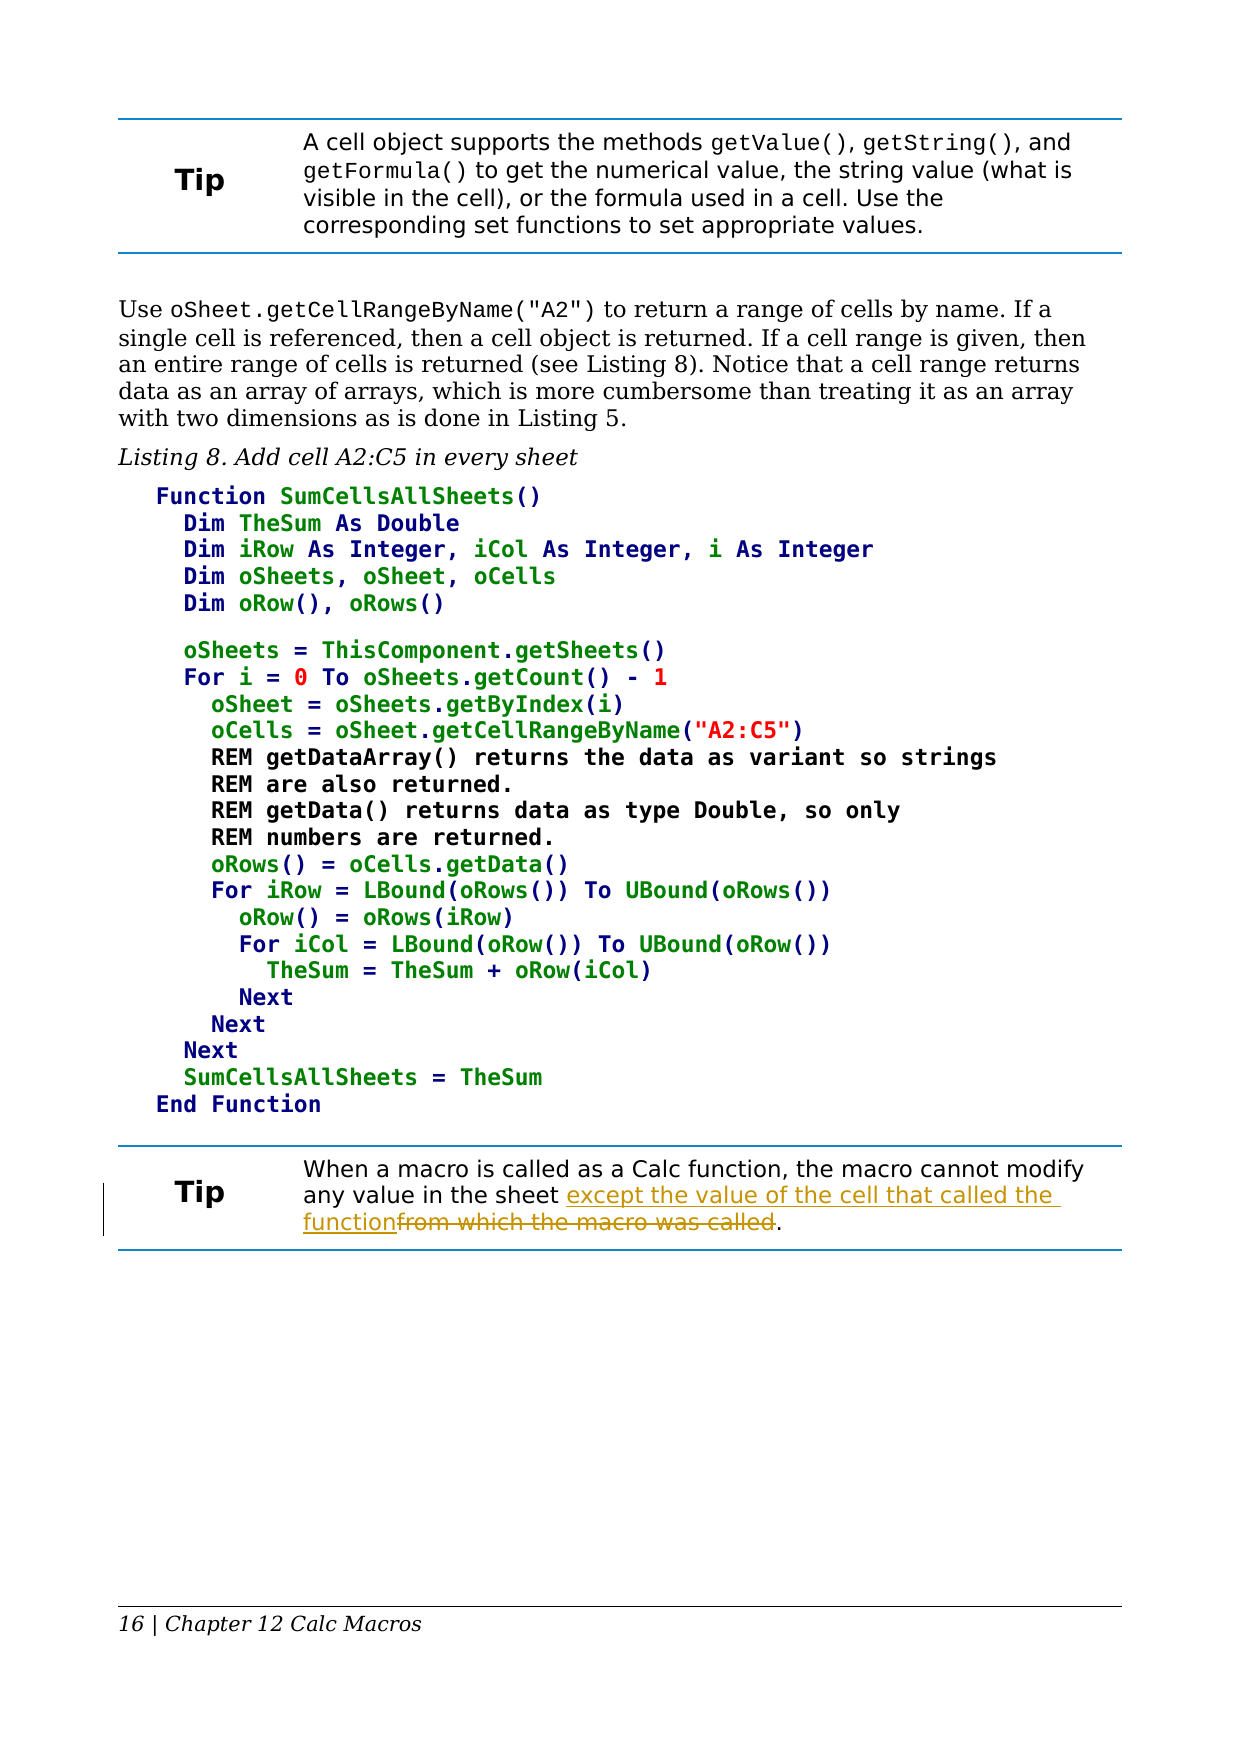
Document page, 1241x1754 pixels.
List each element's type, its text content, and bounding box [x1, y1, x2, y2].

table_header Tip [118, 120, 281, 252]
text REM are also returned. [156, 771, 1092, 798]
text Dim TheSum As Double [156, 510, 1092, 536]
text REM getDataArray() returns the data as variant so strings [156, 744, 1092, 771]
text Dim oRow(), oRows() [156, 590, 1092, 616]
list Listing 8. Add cell A2:C5 in every sheet [118, 444, 1122, 471]
text Next [156, 1038, 1092, 1064]
text oSheet = oSheets.getByIndex(i) [156, 691, 1092, 718]
text REM numbers are returned. [156, 824, 1092, 851]
table_header Tip [118, 1147, 281, 1249]
text SumCellsAllSheets = TheSum [156, 1064, 1092, 1091]
text For i = 0 To oSheets.getCount() - 1 [156, 664, 1092, 691]
text Next [156, 1011, 1092, 1038]
text Use oSheet.getCellRangeByName("A2") to return a range of cells by name. If a single cell is referenced, then a cell object is returned. If a cell range is given, then an entire range of cells is returned (see Listing 8). Notice that a cell range returns data as an array of arrays, which is more cumbersome than treating it as an array with two dimensions as is done in Listing 5. [118, 297, 1122, 431]
table_header When a macro is called as a Calc function, the macro cannot modify any value in the sheet except the value of the cell that called the function. [281, 1147, 1122, 1249]
text End Function [156, 1091, 1092, 1118]
text For iCol = LBound(oRow()) To UBound(oRow()) [156, 931, 1092, 958]
text TheSum = TheSum + oRow(iCol) [156, 958, 1092, 984]
text oCells = oSheet.getCellRangeByName("A2:C5") [156, 718, 1092, 744]
text oRow() = oRows(iRow) [156, 904, 1092, 931]
text oSheets = ThisComponent.getSheets() [156, 638, 1092, 664]
text REM getData() returns data as type Double, so only [156, 798, 1092, 824]
text Dim oSheets, oSheet, oCells [156, 563, 1092, 590]
text For iRow = LBound(oRows()) To UBound(oRows()) [156, 878, 1092, 904]
text Dim iRow As Integer, iCol As Integer, i As Integer [156, 536, 1092, 563]
text Function SumCellsAllSheets() [156, 483, 1092, 510]
table_header A cell object supports the methods getValue(), getString(), and getFormula() to get the numerical value, the string value (what is visible in the cell), or the formula used in a cell. Use the corresponding set functions to set appropriate values. [281, 120, 1122, 252]
text Next [156, 984, 1092, 1011]
text oRows() = oCells.getData() [156, 851, 1092, 878]
